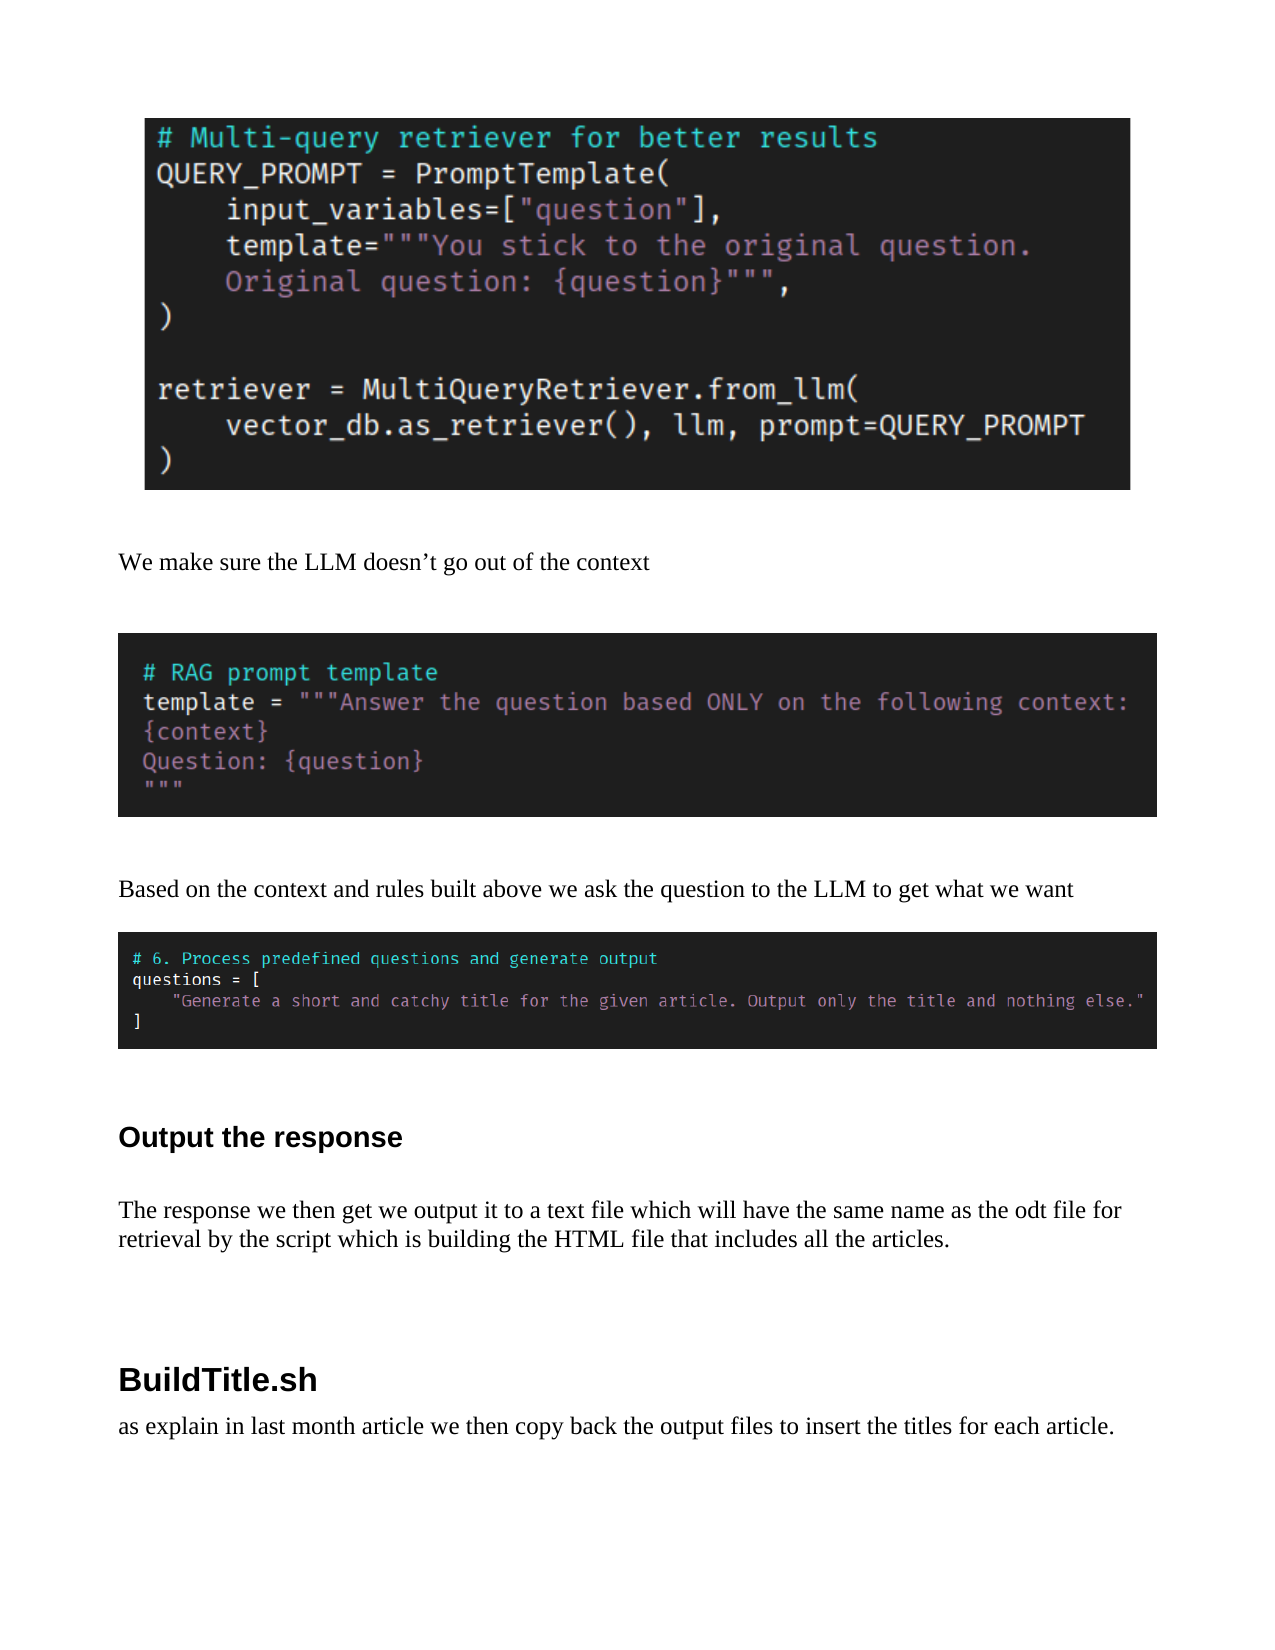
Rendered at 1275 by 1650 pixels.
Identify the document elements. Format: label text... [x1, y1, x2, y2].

subtitle Output the response [118, 1120, 1157, 1154]
text Based on the context and rules built above we ask the question to the LLM to get what we want [118, 874, 1157, 903]
picture [144, 118, 1131, 490]
picture [118, 633, 1157, 817]
picture [118, 932, 1157, 1049]
subtitle BuildTitle.sh [118, 1360, 1157, 1398]
text The response we then get we output it to a text file which will have the same name as the odt file for retrieval by the script which is building the HTML file that includes all the articles. [118, 1195, 1157, 1253]
text as explain in last month article we then copy back the output files to insert the titles for each article. [118, 1411, 1157, 1439]
text We make sure the LLM doesn’t go out of the context [118, 547, 1157, 576]
